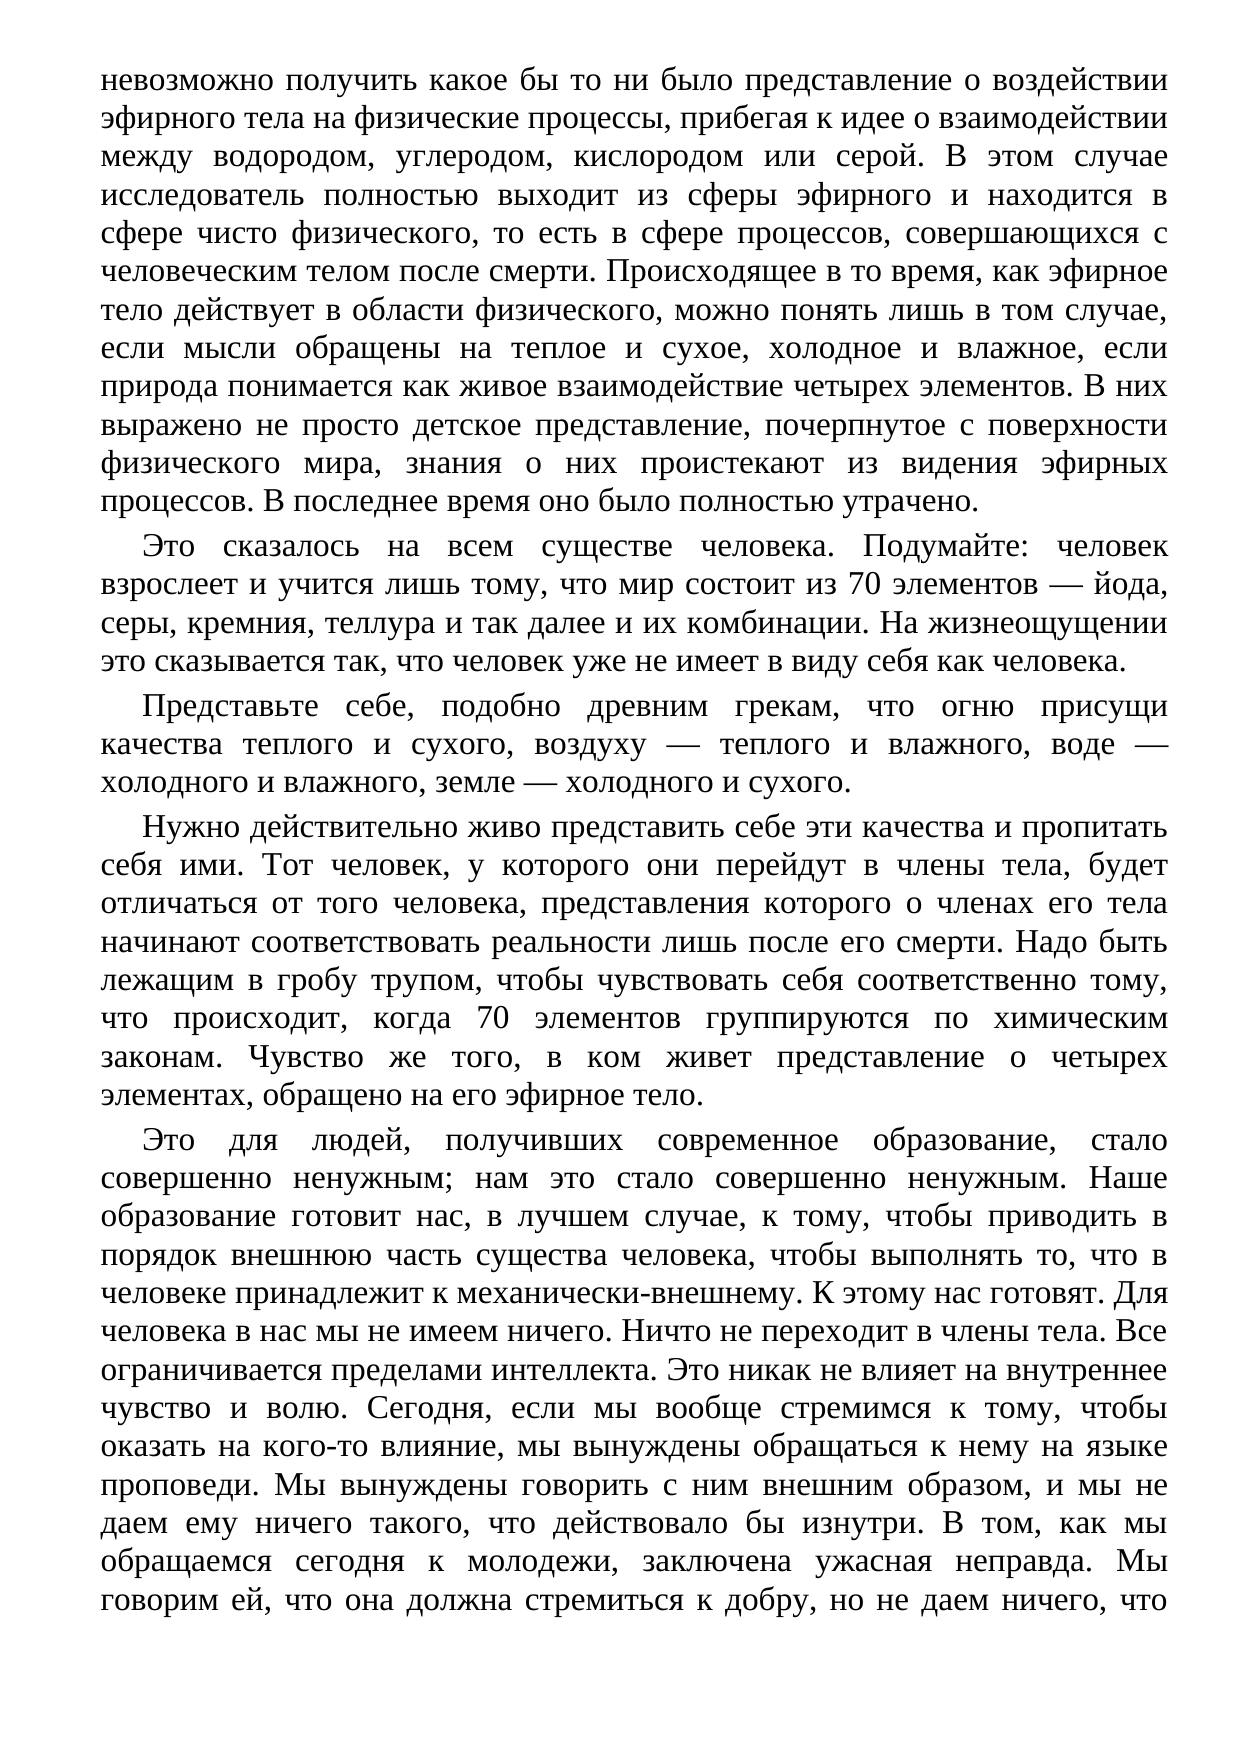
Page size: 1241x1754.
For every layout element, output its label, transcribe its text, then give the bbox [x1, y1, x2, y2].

text Представьте себе, подобно древним грекам, что огню присущи качества теплого и сухого, воздуху — теплого и влажного, воде — холодного и влажного, земле — холодного и сухого. [100, 685, 1169, 800]
text Нужно действительно живо представить себе эти качества и пропитать себя ими. Тот человек, у которого они перейдут в члены тела, будет отличаться от того человека, представления которого о членах его тела начинают соответствовать реальности лишь после его смерти. Надо быть лежащим в гробу трупом, чтобы чувствовать себя соответственно тому, что происходит, когда 70 элементов группируются по химическим законам. Чувство же того, в ком живет представление о четырех элементах, обращено на его эфирное тело. [100, 806, 1169, 1113]
text невозможно получить какое бы то ни было представление о воздействии эфирного тела на физические процессы, прибегая к идее о взаимодействии между водородом, углеродом, кислородом или серой. В этом случае исследователь полностью выходит из сферы эфирного и находится в сфере чисто физического, то есть в сфере процессов, совершающихся с человеческим телом после смерти. Происходящее в то время, как эфирное тело действует в области физического, можно понять лишь в том случае, если мысли обращены на теплое и сухое, холодное и влажное, если природа понимается как живое взаимодействие четырех элементов. В них выражено не просто детское представление, почерпнутое с поверхности физического мира, знания о них проистекают из видения эфирных процессов. В последнее время оно было полностью утрачено. [100, 59, 1169, 519]
text Это сказалось на всем существе человека. Подумайте: человек взрослеет и учится лишь тому, что мир состоит из 70 элементов — йода, серы, кремния, теллура и так далее и их комбинации. На жизнеощущении это сказывается так, что человек уже не имеет в виду себя как человека. [100, 525, 1169, 679]
text Это для людей, получивших современное образование, стало совершенно ненужным; нам это стало совершенно ненужным. Наше образование готовит нас, в лучшем случае, к тому, чтобы приводить в порядок внешнюю часть существа человека, чтобы выполнять то, что в человеке принадлежит к механически-внешнему. К этому нас готовят. Для человека в нас мы не имеем ничего. Ничто не переходит в члены тела. Все ограничивается пределами интеллекта. Это никак не влияет на внутреннее чувство и волю. Сегодня, если мы вообще стремимся к тому, чтобы оказать на кого-то влияние, мы вынуждены обращаться к нему на языке проповеди. Мы вынуждены говорить с ним внешним образом, и мы не даем ему ничего такого, что действовало бы изнутри. В том, как мы обращаемся сегодня к молодежи, заключена ужасная неправда. Мы говорим ей, что она должна стремиться к добру, но не даем ничего, что [100, 1119, 1169, 1617]
